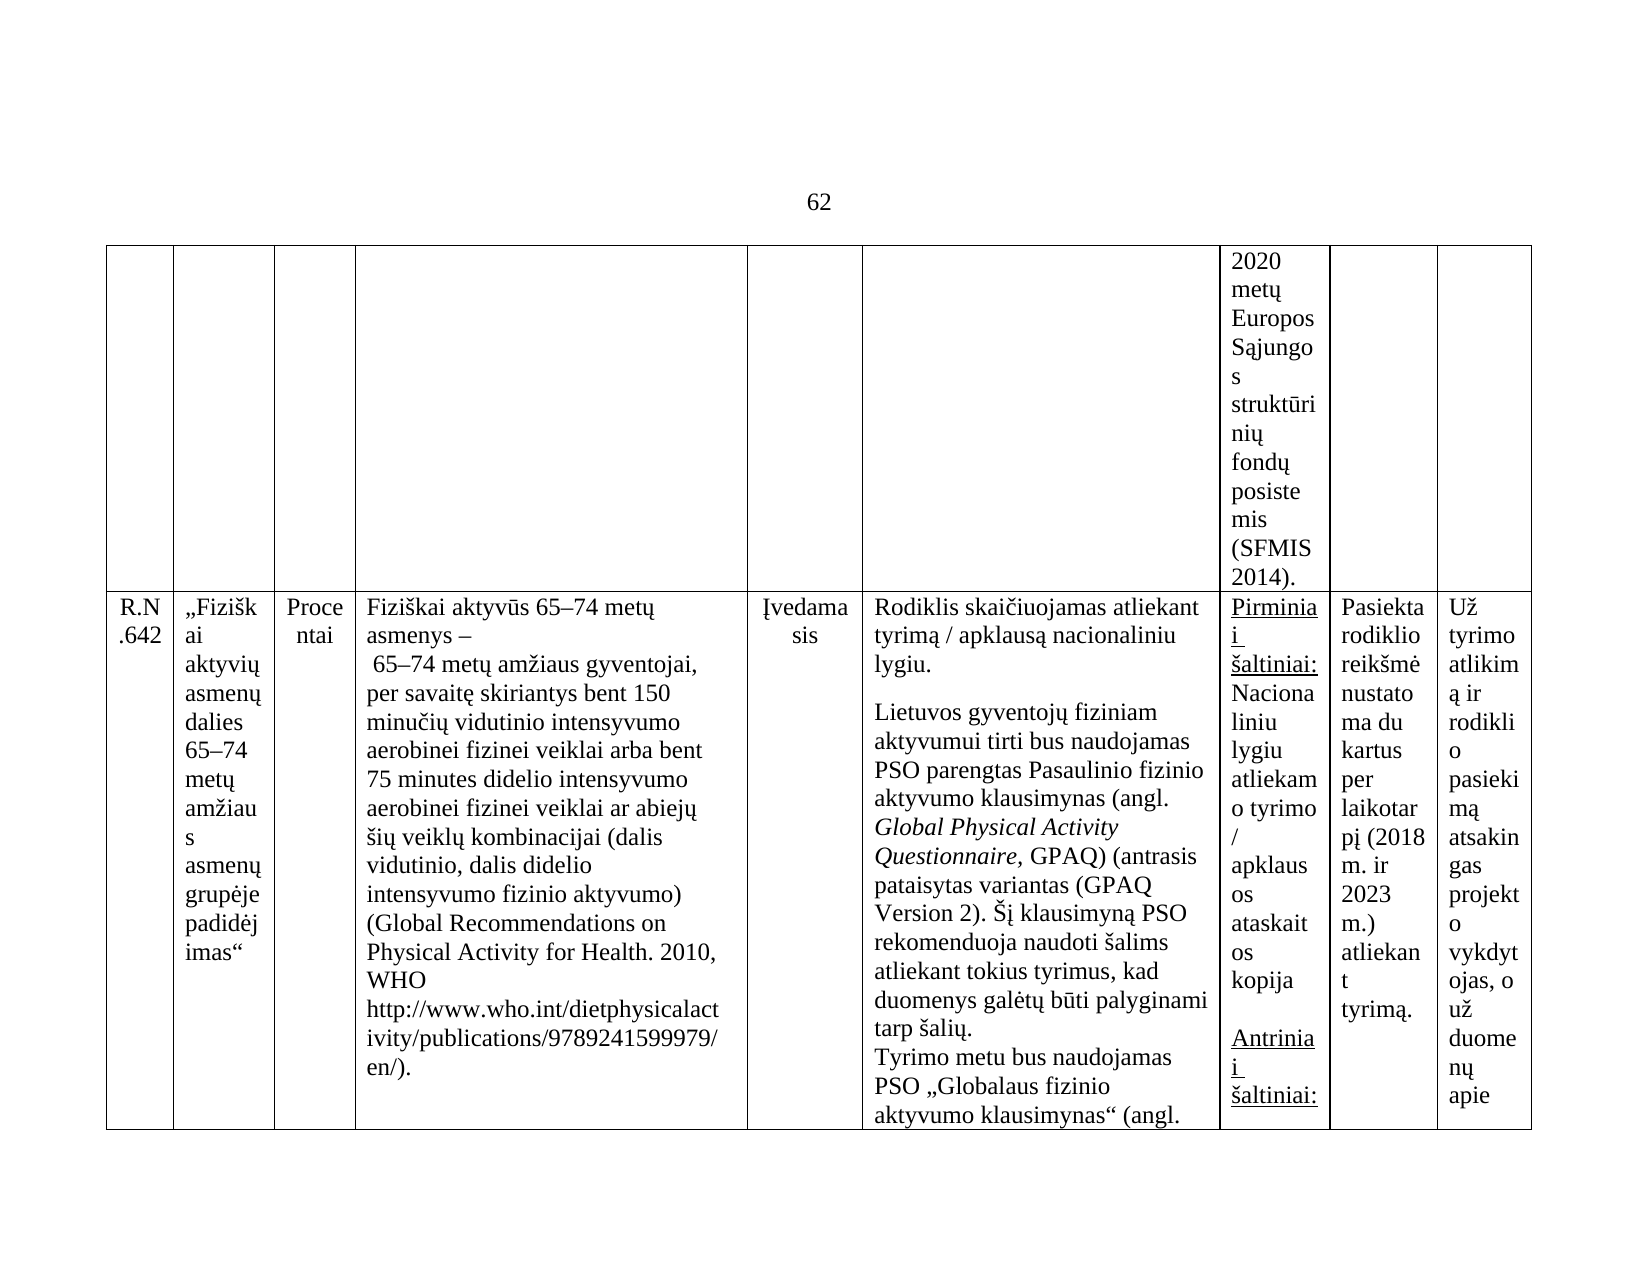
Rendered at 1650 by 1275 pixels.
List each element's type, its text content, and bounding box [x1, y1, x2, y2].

table_cell R.N.642 [107, 592, 173, 1128]
table_cell „Fiziškai aktyvių asmenų dalies 65–74 metų amžiaus asmenų grupėje padidėjimas“ [174, 592, 274, 1128]
table_cell [356, 246, 747, 591]
table_cell [275, 246, 355, 591]
table_cell Rodiklis skaičiuojamas atliekant tyrimą / apklausą nacionaliniu lygiu. Lietuvos gyventojų fiziniam aktyvumui tirti bus naudojamas PSO parengtas Pasaulinio fizinio aktyvumo klausimynas (angl. Global Physical Activity Questionnaire, GPAQ) (antrasis pataisytas variantas (GPAQ Version 2). Šį klausimyną PSO rekomenduoja naudoti šalims atliekant tokius tyrimus, kad duomenys galėtų būti palyginami tarp šalių. Tyrimo metu bus naudojamas PSO „Globalaus fizinio aktyvumo klausimynas“ (angl. [863, 592, 1219, 1128]
table_cell Pasiekta rodiklio reikšmė nustatoma du kartus per laikotarpį (2018 m. ir 2023 m.) atliekant tyrimą. [1331, 592, 1437, 1128]
table_cell [107, 246, 173, 591]
table_cell Įvedamasis [748, 592, 862, 1128]
table_cell Procentai [275, 592, 355, 1128]
table_cell [1438, 246, 1531, 591]
table_cell 2020 metų Europos Sąjungos struktūrinių fondų posistemis (SFMIS2014). [1221, 246, 1329, 591]
table_cell [748, 246, 862, 591]
table_cell [174, 246, 274, 591]
table_cell Pirminiai šaltiniai: Nacionaliniu lygiu atliekamo tyrimo / apklausos ataskaitos kopija Antriniai šaltiniai: [1221, 592, 1329, 1128]
table_cell Už tyrimo atlikimą ir rodiklio pasiekimą atsakingas projekto vykdytojas, o už duomenų apie [1438, 592, 1531, 1128]
table_cell Fiziškai aktyvūs 65–74 metų asmenys – 65–74 metų amžiaus gyventojai, per savaitę skiriantys bent 150 minučių vidutinio intensyvumo aerobinei fizinei veiklai arba bent 75 minutes didelio intensyvumo aerobinei fizinei veiklai ar abiejų šių veiklų kombinacijai (dalis vidutinio, dalis didelio intensyvumo fizinio aktyvumo) (Global Recommendations on Physical Activity for Health. 2010, WHO http://www.who.int/dietphysicalactivity/publications/9789241599979/en/). [356, 592, 747, 1128]
table_cell [863, 246, 1219, 591]
table_cell [1331, 246, 1437, 591]
